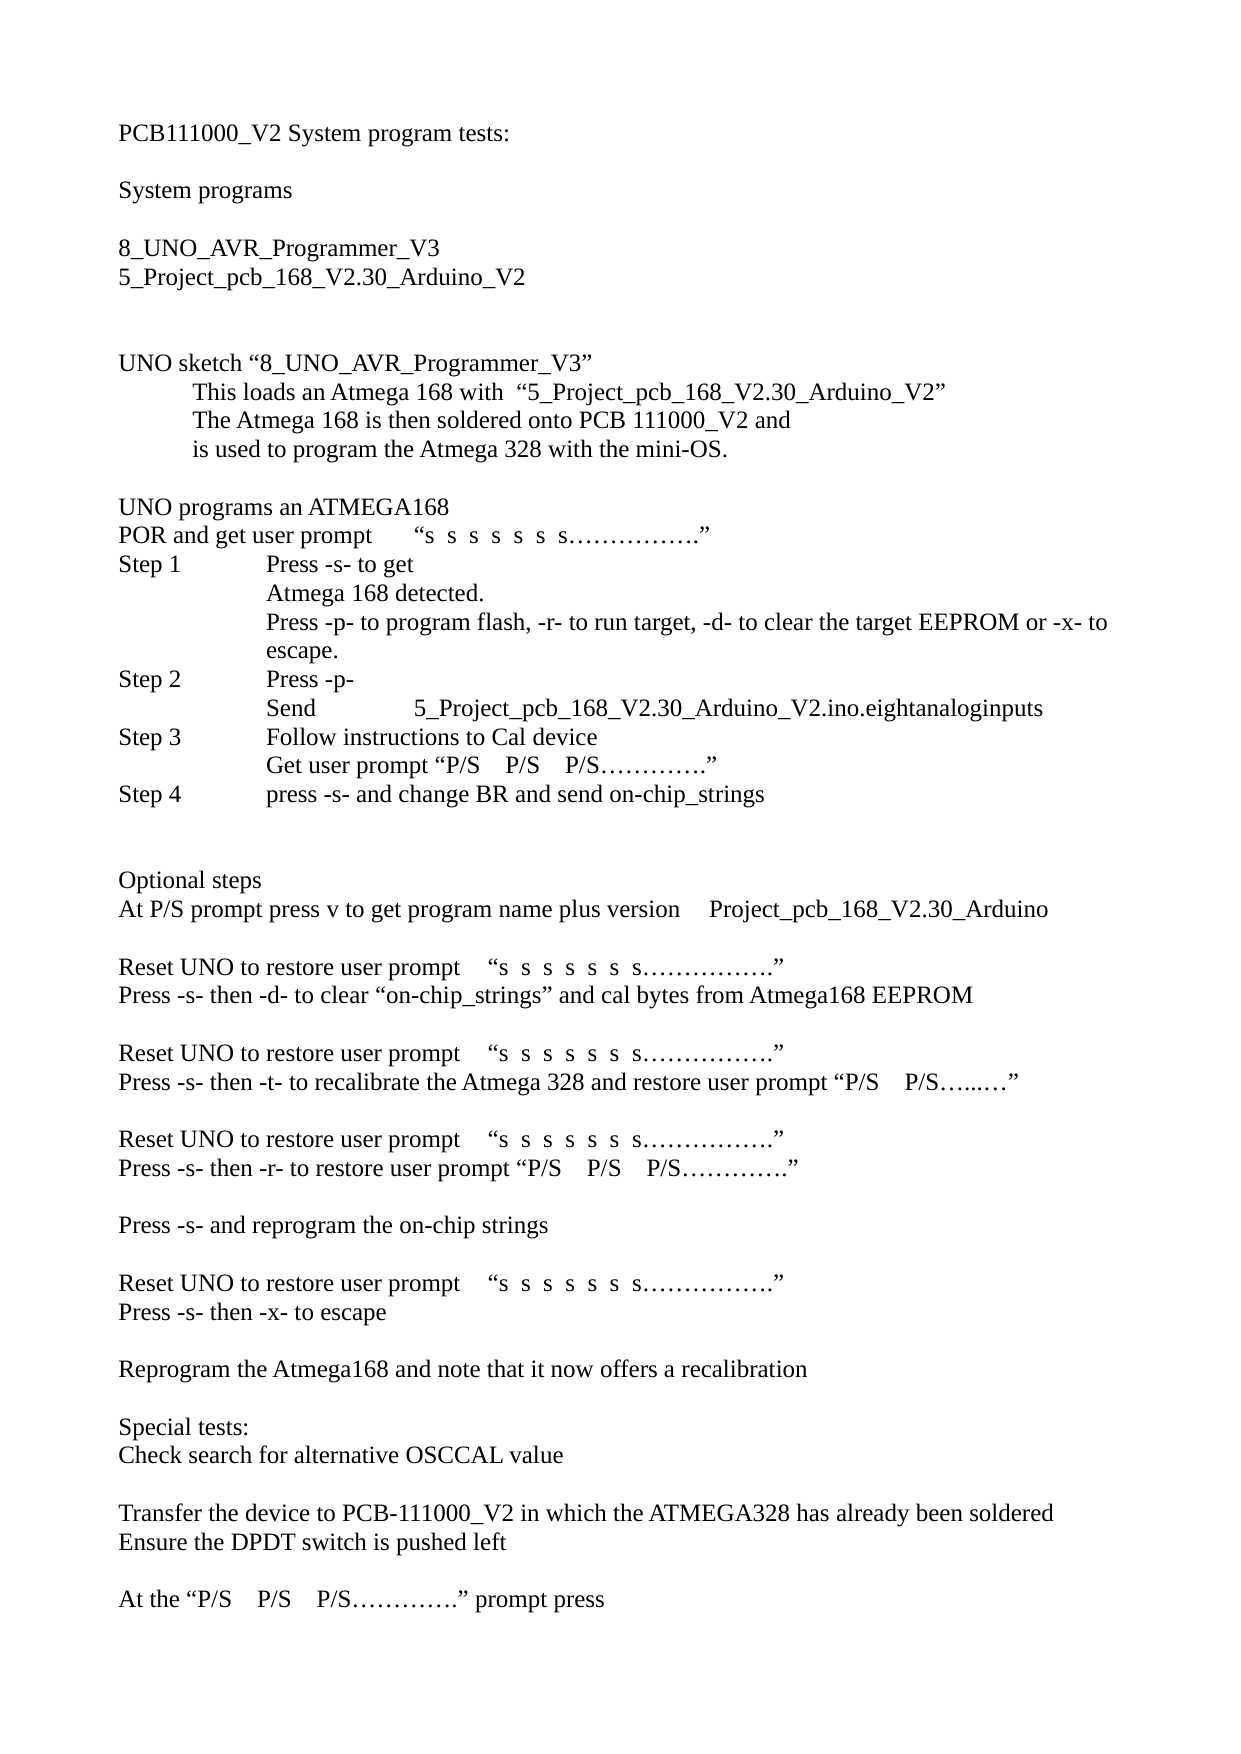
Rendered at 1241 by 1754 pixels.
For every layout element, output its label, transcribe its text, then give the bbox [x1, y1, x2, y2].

text Get user prompt “P/S P/S P/S………….” [118, 751, 1122, 779]
text Reset UNO to restore user prompt “s s s s s s s…………….” [118, 1268, 1122, 1297]
text UNO programs an ATMEGA168 [118, 492, 1122, 521]
text Transfer the device to PCB-111000_V2 in which the ATMEGA328 has already been soldered [118, 1498, 1122, 1527]
text At P/S prompt press v to get program name plus version Project_pcb_168_V2.30_Arduino [118, 894, 1122, 923]
text Step 3 Follow instructions to Cal device [118, 722, 1122, 751]
text This loads an Atmega 168 with “5_Project_pcb_168_V2.30_Arduino_V2” [118, 377, 1122, 406]
text UNO sketch “8_UNO_AVR_Programmer_V3” [118, 348, 1122, 377]
text Ensure the DPDT switch is pushed left [118, 1527, 1122, 1556]
text 8_UNO_AVR_Programmer_V3 [118, 233, 1122, 262]
text Send 5_Project_pcb_168_V2.30_Arduino_V2.ino.eightanaloginputs [118, 693, 1122, 722]
text Press -s- then -t- to recalibrate the Atmega 328 and restore user prompt “P/S P/S…...…” [118, 1067, 1122, 1096]
text is used to program the Atmega 328 with the mini-OS. [118, 434, 1122, 463]
text Check search for alternative OSCCAL value [118, 1441, 1122, 1469]
text Press -s- then -x- to escape [118, 1297, 1122, 1326]
text Reprogram the Atmega168 and note that it now offers a recalibration [118, 1354, 1122, 1383]
text Reset UNO to restore user prompt “s s s s s s s…………….” [118, 1038, 1122, 1067]
text At the “P/S P/S P/S………….” prompt press [118, 1584, 1122, 1613]
text Reset UNO to restore user prompt “s s s s s s s…………….” [118, 1124, 1122, 1153]
text System programs [118, 176, 1122, 204]
text Atmega 168 detected. [118, 578, 1122, 607]
text Step 4 press -s- and change BR and send on-chip_strings [118, 779, 1122, 808]
text Press -s- then -d- to clear “on-chip_strings” and cal bytes from Atmega168 EEPROM [118, 981, 1122, 1009]
text 5_Project_pcb_168_V2.30_Arduino_V2 [118, 262, 1122, 291]
text Optional steps [118, 866, 1122, 894]
text Special tests: [118, 1412, 1122, 1441]
text The Atmega 168 is then soldered onto PCB 111000_V2 and [118, 406, 1122, 434]
text Step 1 Press -s- to get [118, 549, 1122, 578]
text POR and get user prompt “s s s s s s s…………….” [118, 521, 1122, 549]
text Press -s- then -r- to restore user prompt “P/S P/S P/S………….” [118, 1153, 1122, 1182]
text Press -s- and reprogram the on-chip strings [118, 1211, 1122, 1239]
text Step 2 Press -p- [118, 664, 1122, 693]
text Reset UNO to restore user prompt “s s s s s s s…………….” [118, 952, 1122, 981]
text Press -p- to program flash, -r- to run target, -d- to clear the target EEPROM or -x- to escape. [118, 607, 1122, 664]
text PCB111000_V2 System program tests: [118, 118, 1122, 147]
